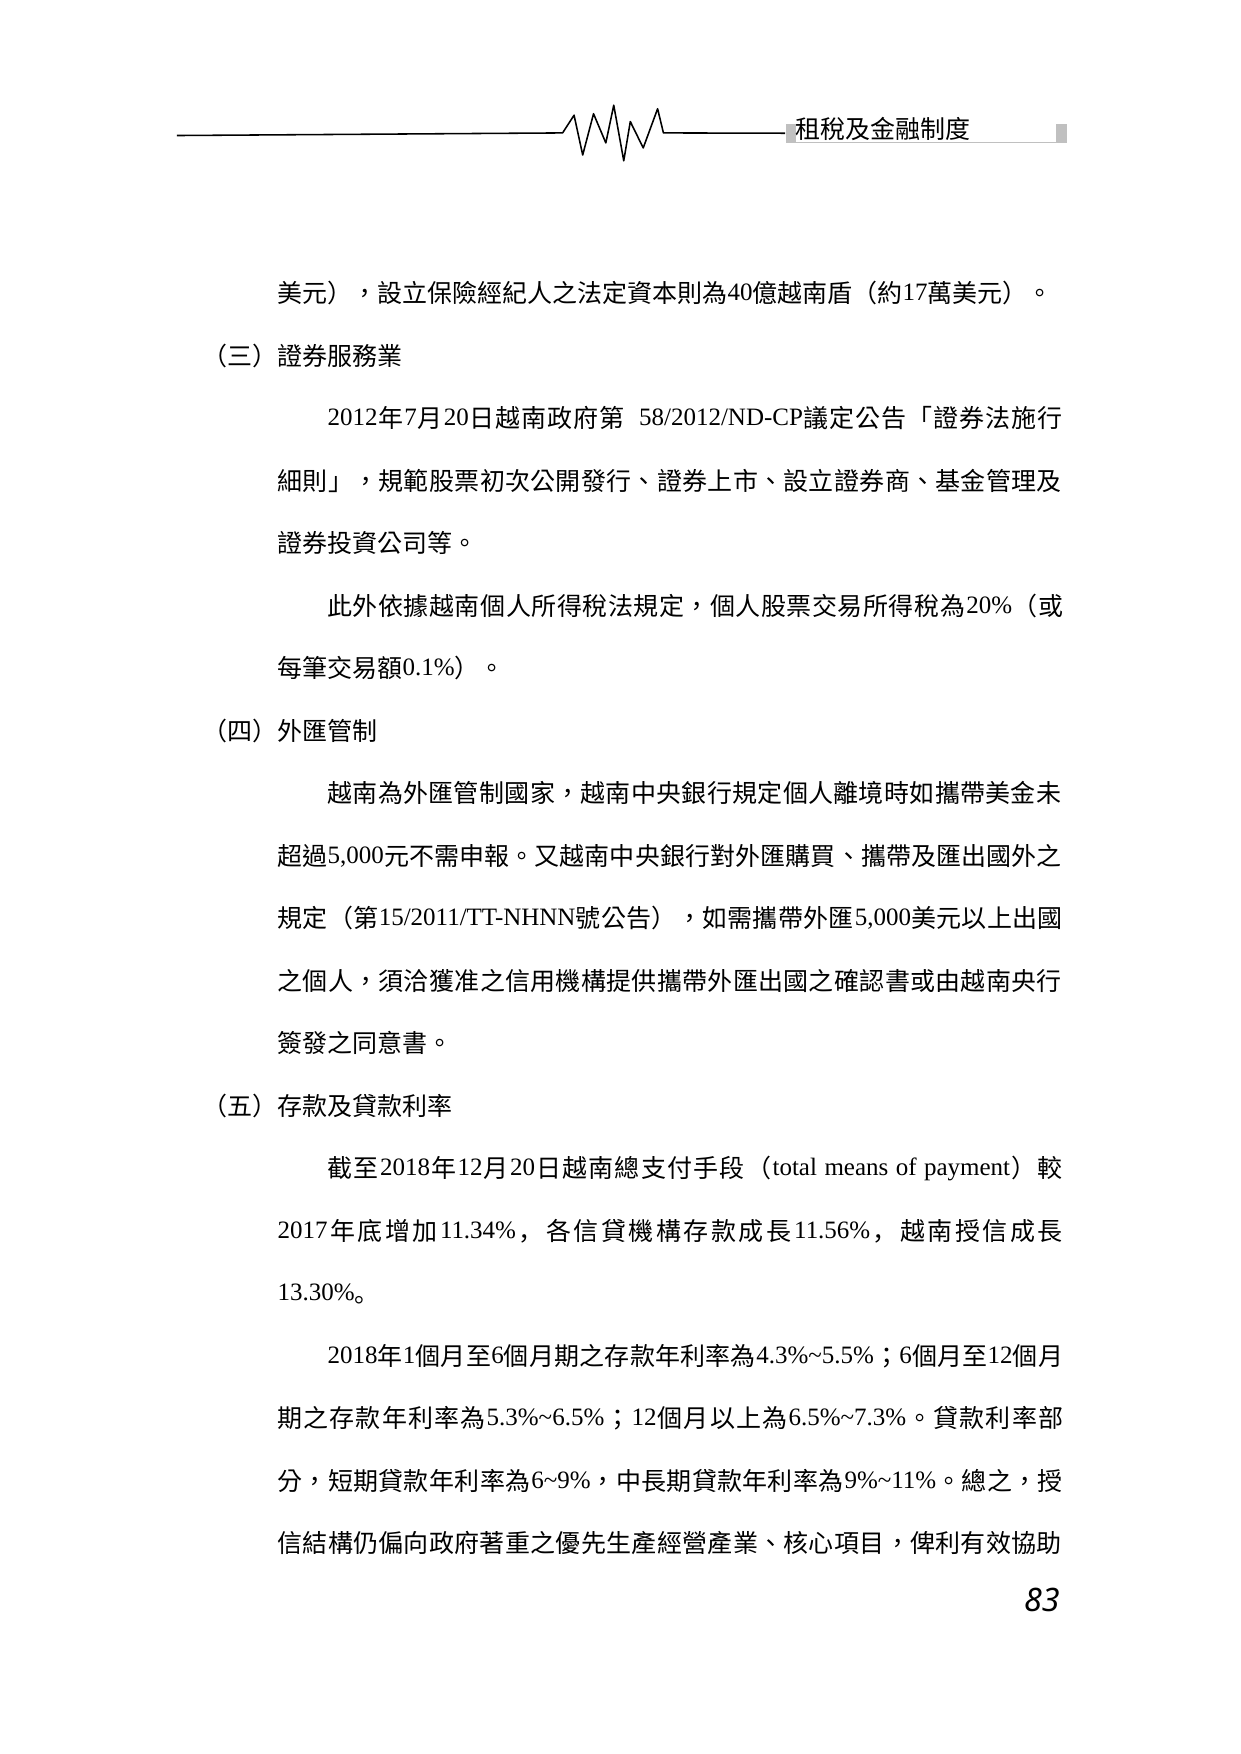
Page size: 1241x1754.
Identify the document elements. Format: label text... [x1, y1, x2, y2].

text 截至2018年12月20日越南總支付手段（total means of payment）較2017年底增加11.34%，各信貸機構存款成長11.56%，越南授信成長13.30%。 [277, 1125, 1063, 1313]
text 越南為外匯管制國家，越南中央銀行規定個人離境時如攜帶美金未超過5,000元不需申報。又越南中央銀行對外匯購買、攜帶及匯出國外之規定（第15/2011/TT-NHNN號公告），如需攜帶外匯5,000美元以上出國之個人，須洽獲准之信用機構提供攜帶外匯出國之確認書或由越南央行簽發之同意書。 [277, 750, 1063, 1063]
text 2012年7月20日越南政府第 58/2012/ND-CP議定公告「證券法施行細則」，規範股票初次公開發行、證券上市、設立證券商、基金管理及證券投資公司等。 [277, 375, 1063, 563]
text 此外依據越南個人所得稅法規定，個人股票交易所得稅為20%（或每筆交易額0.1%）。 [277, 563, 1063, 688]
text （三）證券服務業 [202, 313, 1063, 375]
text 2018年1個月至6個月期之存款年利率為4.3%~5.5%；6個月至12個月期之存款年利率為5.3%~6.5%；12個月以上為6.5%~7.3%。貸款利率部分，短期貸款年利率為6~9%，中長期貸款年利率為9%~11%。總之，授信結構仍偏向政府著重之優先生產經營產業、核心項目，俾利有效協助 [277, 1313, 1063, 1563]
text （五）存款及貸款利率 [202, 1063, 1063, 1125]
text 美元），設立保險經紀人之法定資本則為40億越南盾（約17萬美元）。 [277, 250, 1063, 313]
text （四）外匯管制 [202, 688, 1063, 750]
